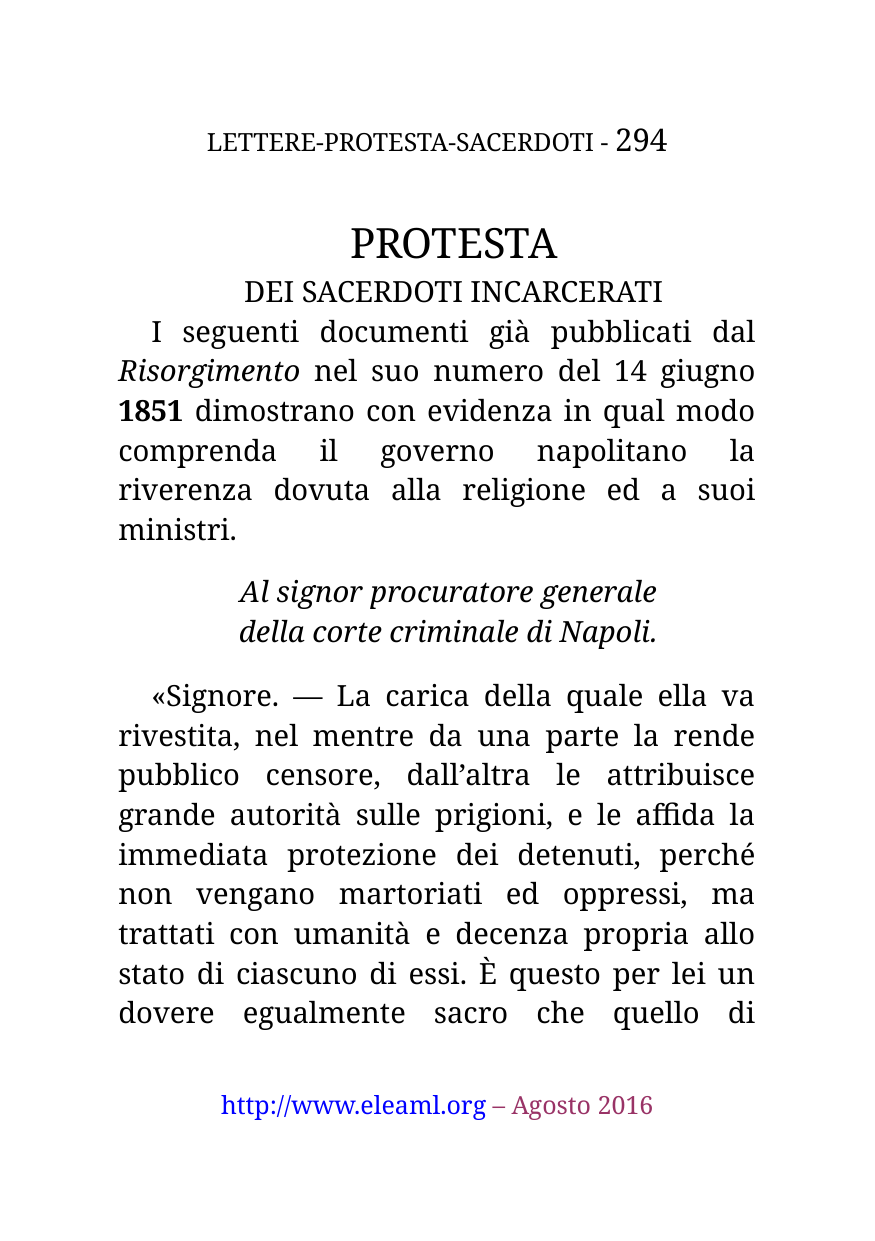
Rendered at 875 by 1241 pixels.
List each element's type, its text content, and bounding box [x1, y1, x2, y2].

text Al signor procuratore generale [118, 572, 756, 611]
text «Signore. — La carica della quale ella va rivestita, nel mentre da una parte la rende pubblico censore, dall’altra le attribuisce grande autorità sulle prigioni, e le affida la immediata protezione dei detenuti, perché non vengano martoriati ed oppressi, ma trattati con umanità e decenza propria allo stato di ciascuno di essi. È questo per lei un dovere egualmente sacro che quello di [118, 675, 756, 1032]
text DEI SACERDOTI INCARCERATI [118, 271, 756, 311]
text PROTESTA [118, 214, 756, 271]
text I seguenti documenti già pubblicati dal Risorgimento nel suo numero del 14 giugno 1851 dimostrano con evidenza in qual modo comprenda il governo napolitano la riverenza dovuta alla religione ed a suoi ministri. [118, 311, 756, 549]
text della corte criminale di Napoli. [118, 611, 756, 651]
